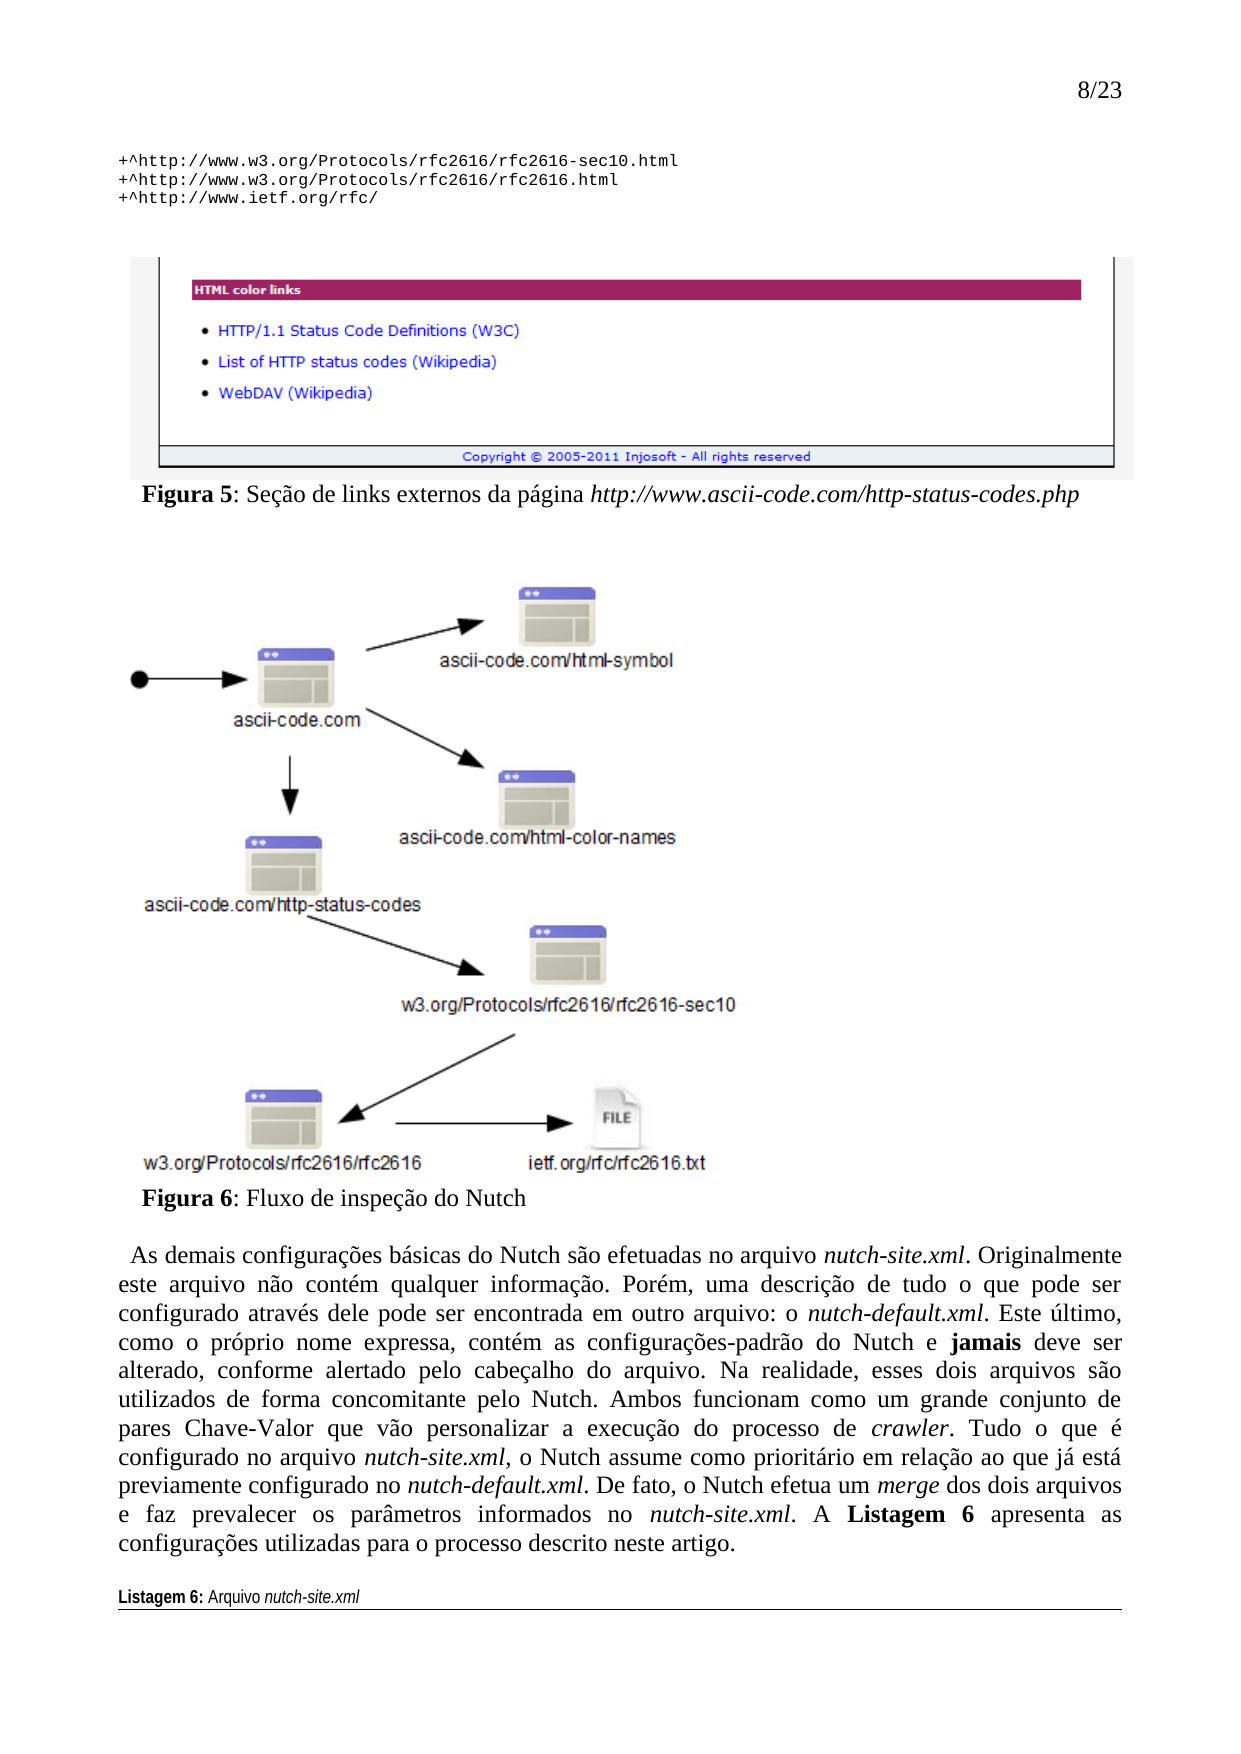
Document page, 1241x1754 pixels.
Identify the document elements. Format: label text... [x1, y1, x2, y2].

list +^http://www.w3.org/Protocols/rfc2616/rfc2616-sec10.html [118, 151, 1122, 170]
text As demais configurações básicas do Nutch são efetuadas no arquivo nutch-site.xml. Originalmente este arquivo não contém qualquer informação. Porém, uma descrição de tudo o que pode ser configurado através dele pode ser encontrada em outro arquivo: o nutch-default.xml. Este último, como o próprio nome expressa, contém as configurações-padrão do Nutch e jamais deve ser alterado, conforme alertado pelo cabeçalho do arquivo. Na realidade, esses dois arquivos são utilizados de forma concomitante pelo Nutch. Ambos funcionam como um grande conjunto de pares Chave-Valor que vão personalizar a execução do processo de crawler. Tudo o que é configurado no arquivo nutch-site.xml, o Nutch assume como prioritário em relação ao que já está previamente configurado no nutch-default.xml. De fato, o Nutch efetua um merge dos dois arquivos e faz prevalecer os parâmetros informados no nutch-site.xml. A Listagem 6 apresenta as configurações utilizadas para o processo descrito neste artigo. [118, 1241, 1122, 1557]
text Figura 5: Seção de links externos da página http://www.ascii-code.com/http-status-codes.php [130, 480, 1134, 508]
list +^http://www.w3.org/Protocols/rfc2616/rfc2616.html [118, 170, 1122, 189]
picture [130, 578, 752, 1184]
list Listagem 6: Arquivo nutch-site.xml [118, 1586, 1122, 1609]
picture [130, 257, 1134, 480]
list +^http://www.ietf.org/rfc/ [118, 189, 1122, 207]
text Figura 6: Fluxo de inspeção do Nutch [130, 1184, 752, 1212]
